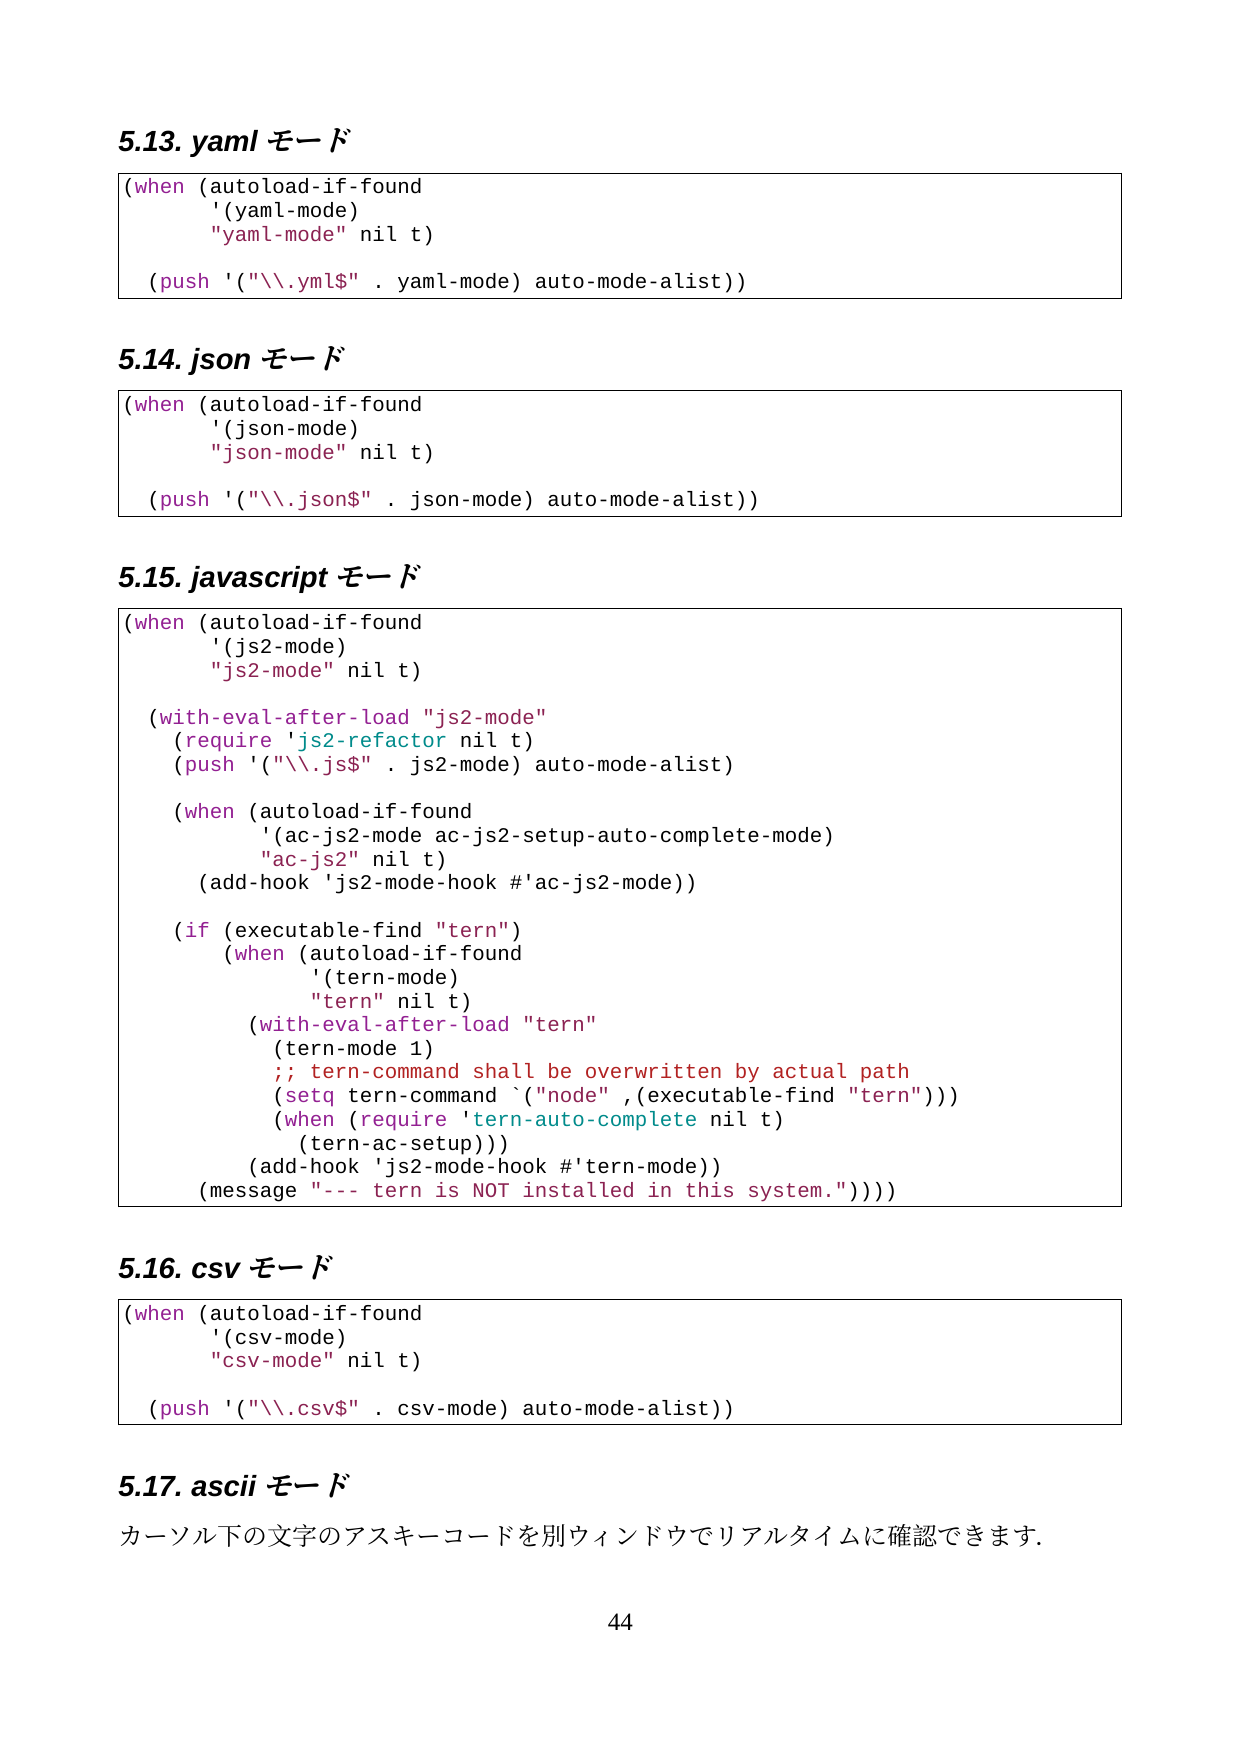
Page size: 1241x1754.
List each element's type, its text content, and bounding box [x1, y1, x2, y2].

text (when (autoload-if-found [119, 609, 1121, 632]
text (message "--- tern is NOT installed in this system.")))) [119, 1176, 1121, 1206]
subtitle javascriptモード [118, 554, 1122, 596]
text カーソル下の文字のアスキーコードを別ウィンドウでリアルタイムに確認できます． [118, 1517, 1122, 1553]
text '(js2-mode) [119, 632, 1121, 656]
text "yaml-mode" nil t) [119, 220, 1121, 243]
text (tern-ac-setup))) [119, 1128, 1121, 1152]
text "ac-js2" nil t) [119, 845, 1121, 868]
text (with-eval-after-load "js2-mode" [119, 703, 1121, 727]
text '(json-mode) [119, 414, 1121, 438]
subtitle jsonモード [118, 336, 1122, 378]
text (when (autoload-if-found [119, 1300, 1121, 1323]
subtitle csvモード [118, 1245, 1122, 1287]
text (add-hook 'js2-mode-hook #'tern-mode)) [119, 1152, 1121, 1176]
text (require 'js2-refactor nil t) [119, 727, 1121, 750]
text (when (autoload-if-found [119, 939, 1121, 963]
text (if (executable-find "tern") [119, 916, 1121, 939]
subtitle asciiモード [118, 1463, 1122, 1504]
subtitle yamlモード [118, 118, 1122, 160]
text (with-eval-after-load "tern" [119, 1010, 1121, 1034]
text ;; tern-command shall be overwritten by actual path [119, 1058, 1121, 1081]
text (push '("\\.json$" . json-mode) auto-mode-alist)) [119, 485, 1121, 516]
text '(yaml-mode) [119, 196, 1121, 220]
text "csv-mode" nil t) [119, 1346, 1121, 1370]
text (tern-mode 1) [119, 1034, 1121, 1058]
text (when (require 'tern-auto-complete nil t) [119, 1105, 1121, 1128]
text '(ac-js2-mode ac-js2-setup-auto-complete-mode) [119, 821, 1121, 845]
text (push '("\\.csv$" . csv-mode) auto-mode-alist)) [119, 1394, 1121, 1424]
text "json-mode" nil t) [119, 438, 1121, 461]
text '(tern-mode) [119, 963, 1121, 987]
text '(csv-mode) [119, 1323, 1121, 1346]
text (when (autoload-if-found [119, 174, 1121, 196]
text (when (autoload-if-found [119, 797, 1121, 821]
text (push '("\\.yml$" . yaml-mode) auto-mode-alist)) [119, 267, 1121, 298]
text (setq tern-command `("node" ,(executable-find "tern"))) [119, 1081, 1121, 1105]
text (push '("\\.js$" . js2-mode) auto-mode-alist) [119, 750, 1121, 774]
text "tern" nil t) [119, 987, 1121, 1010]
text (add-hook 'js2-mode-hook #'ac-js2-mode)) [119, 868, 1121, 892]
text (when (autoload-if-found [119, 391, 1121, 414]
text "js2-mode" nil t) [119, 656, 1121, 679]
